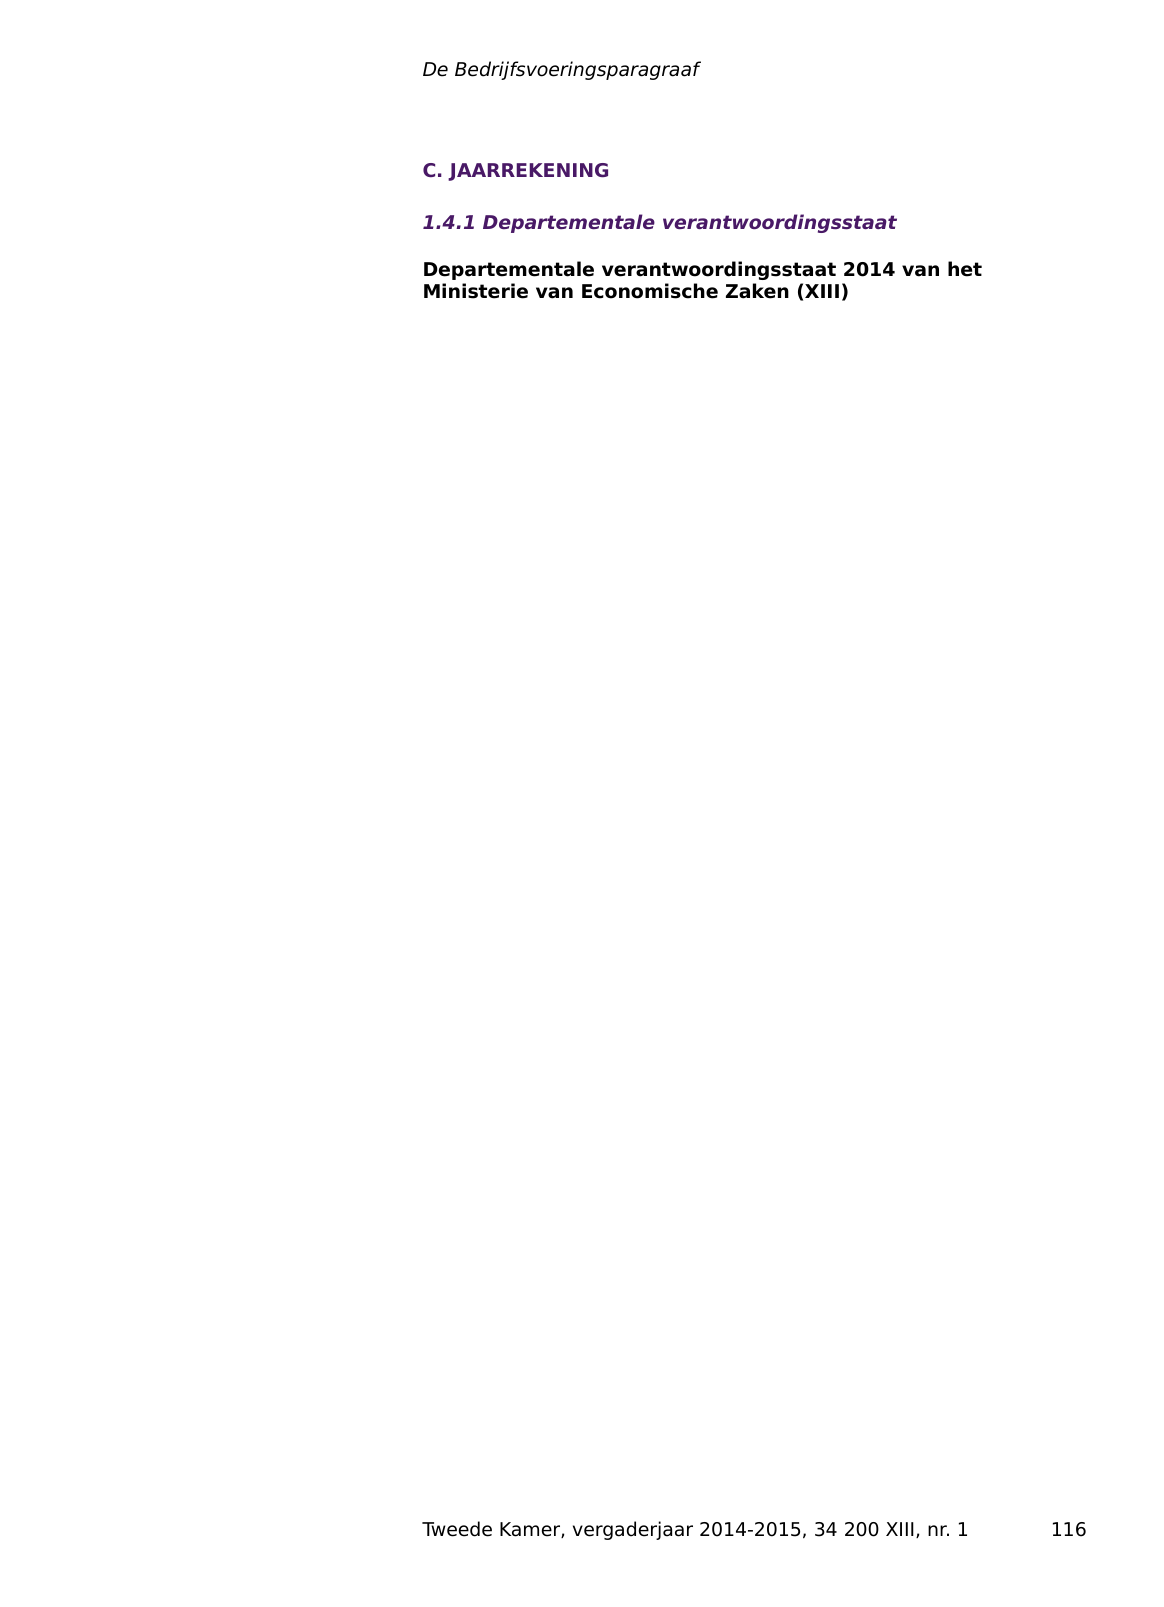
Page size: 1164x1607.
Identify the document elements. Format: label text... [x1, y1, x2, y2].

subtitle 1.4.1 Departementale verantwoordingsstaat [422, 212, 1087, 234]
subtitle C. JAARREKENING [422, 160, 1087, 182]
subtitle Departementale verantwoordingsstaat 2014 van het Ministerie van Economische Zaken (XIII) [422, 259, 1087, 303]
